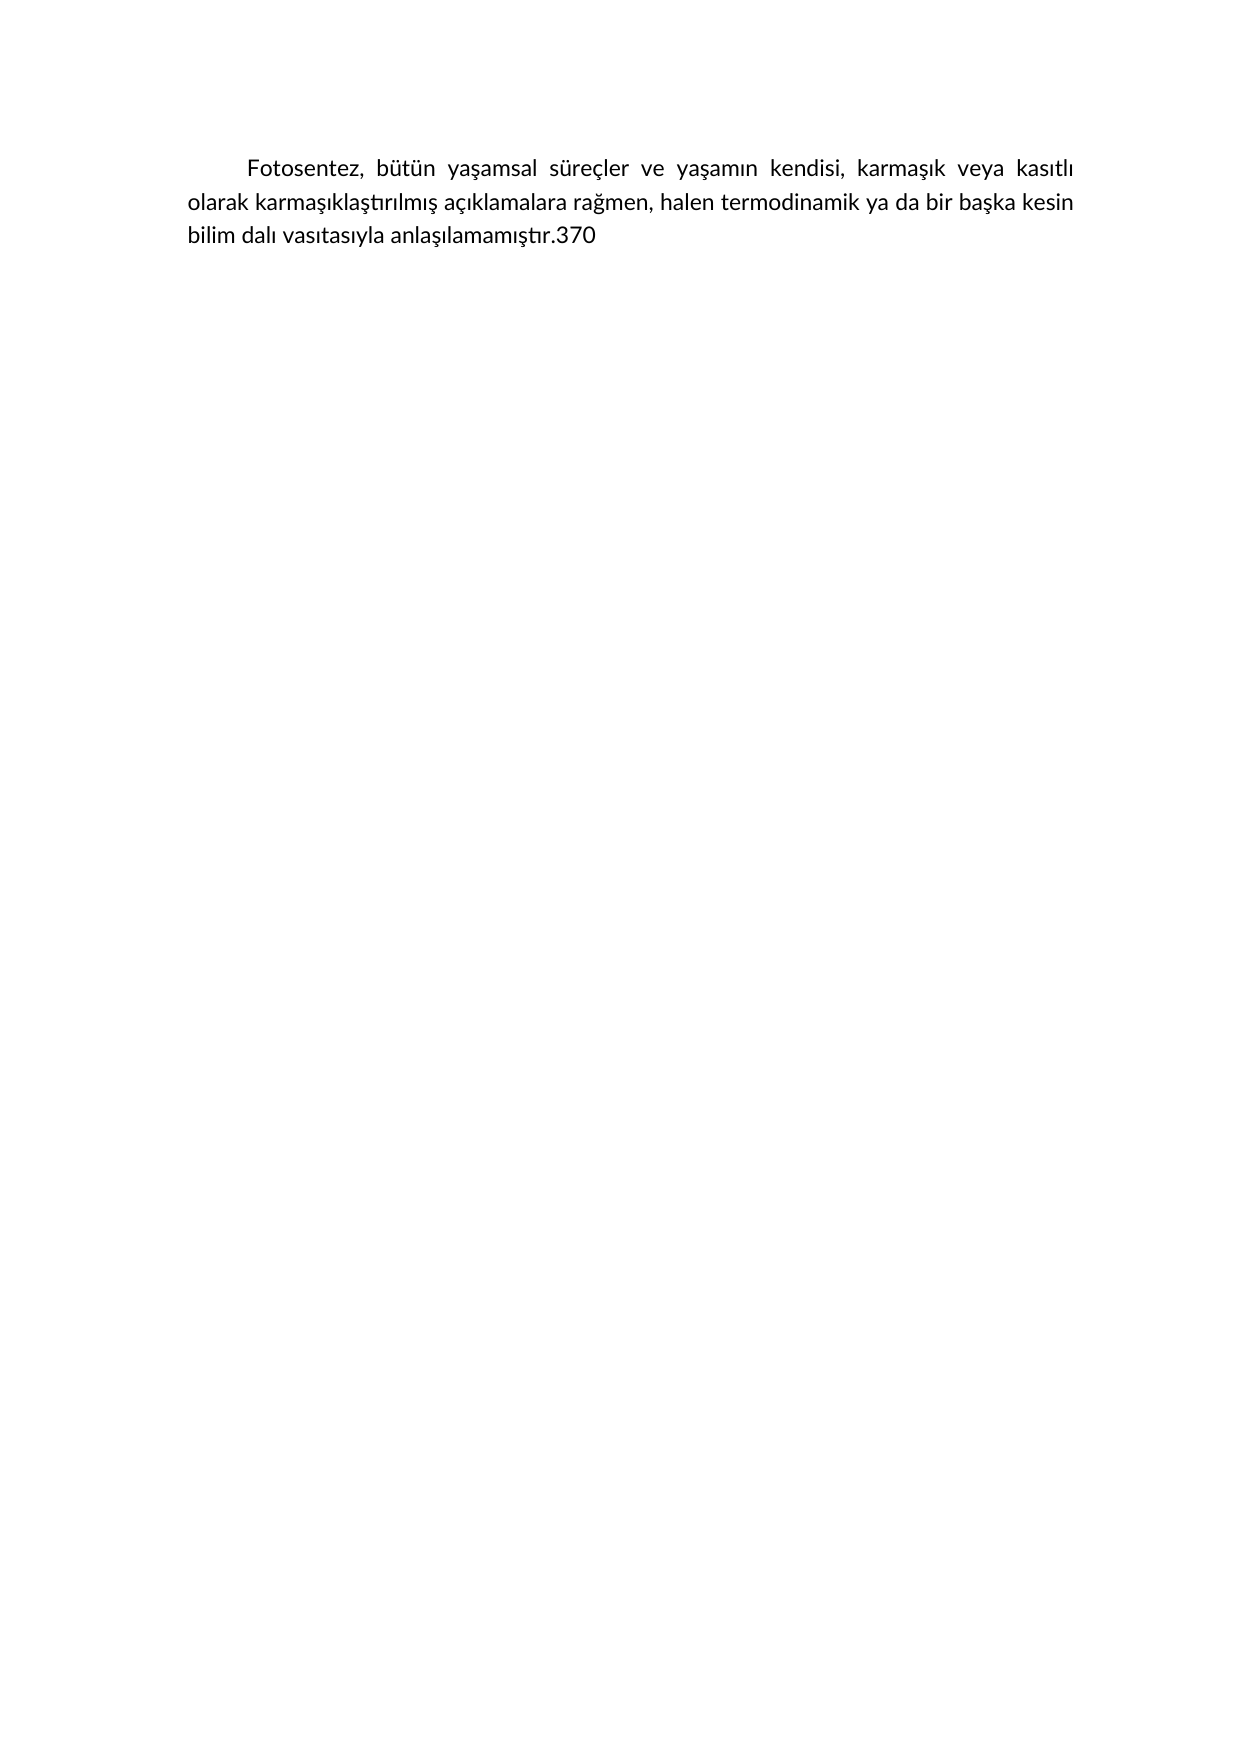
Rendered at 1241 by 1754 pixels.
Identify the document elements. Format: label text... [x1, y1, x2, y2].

text Fotosentez, bütün yaşamsal süreçler ve yaşamın kendisi, karmaşık veya kasıtlı olarak karmaşıklaştırılmış açıklamalara rağmen, halen termodinamik ya da bir başka kesin bilim dalı vasıtasıyla anlaşılamamıştır.370 [187, 150, 1075, 250]
